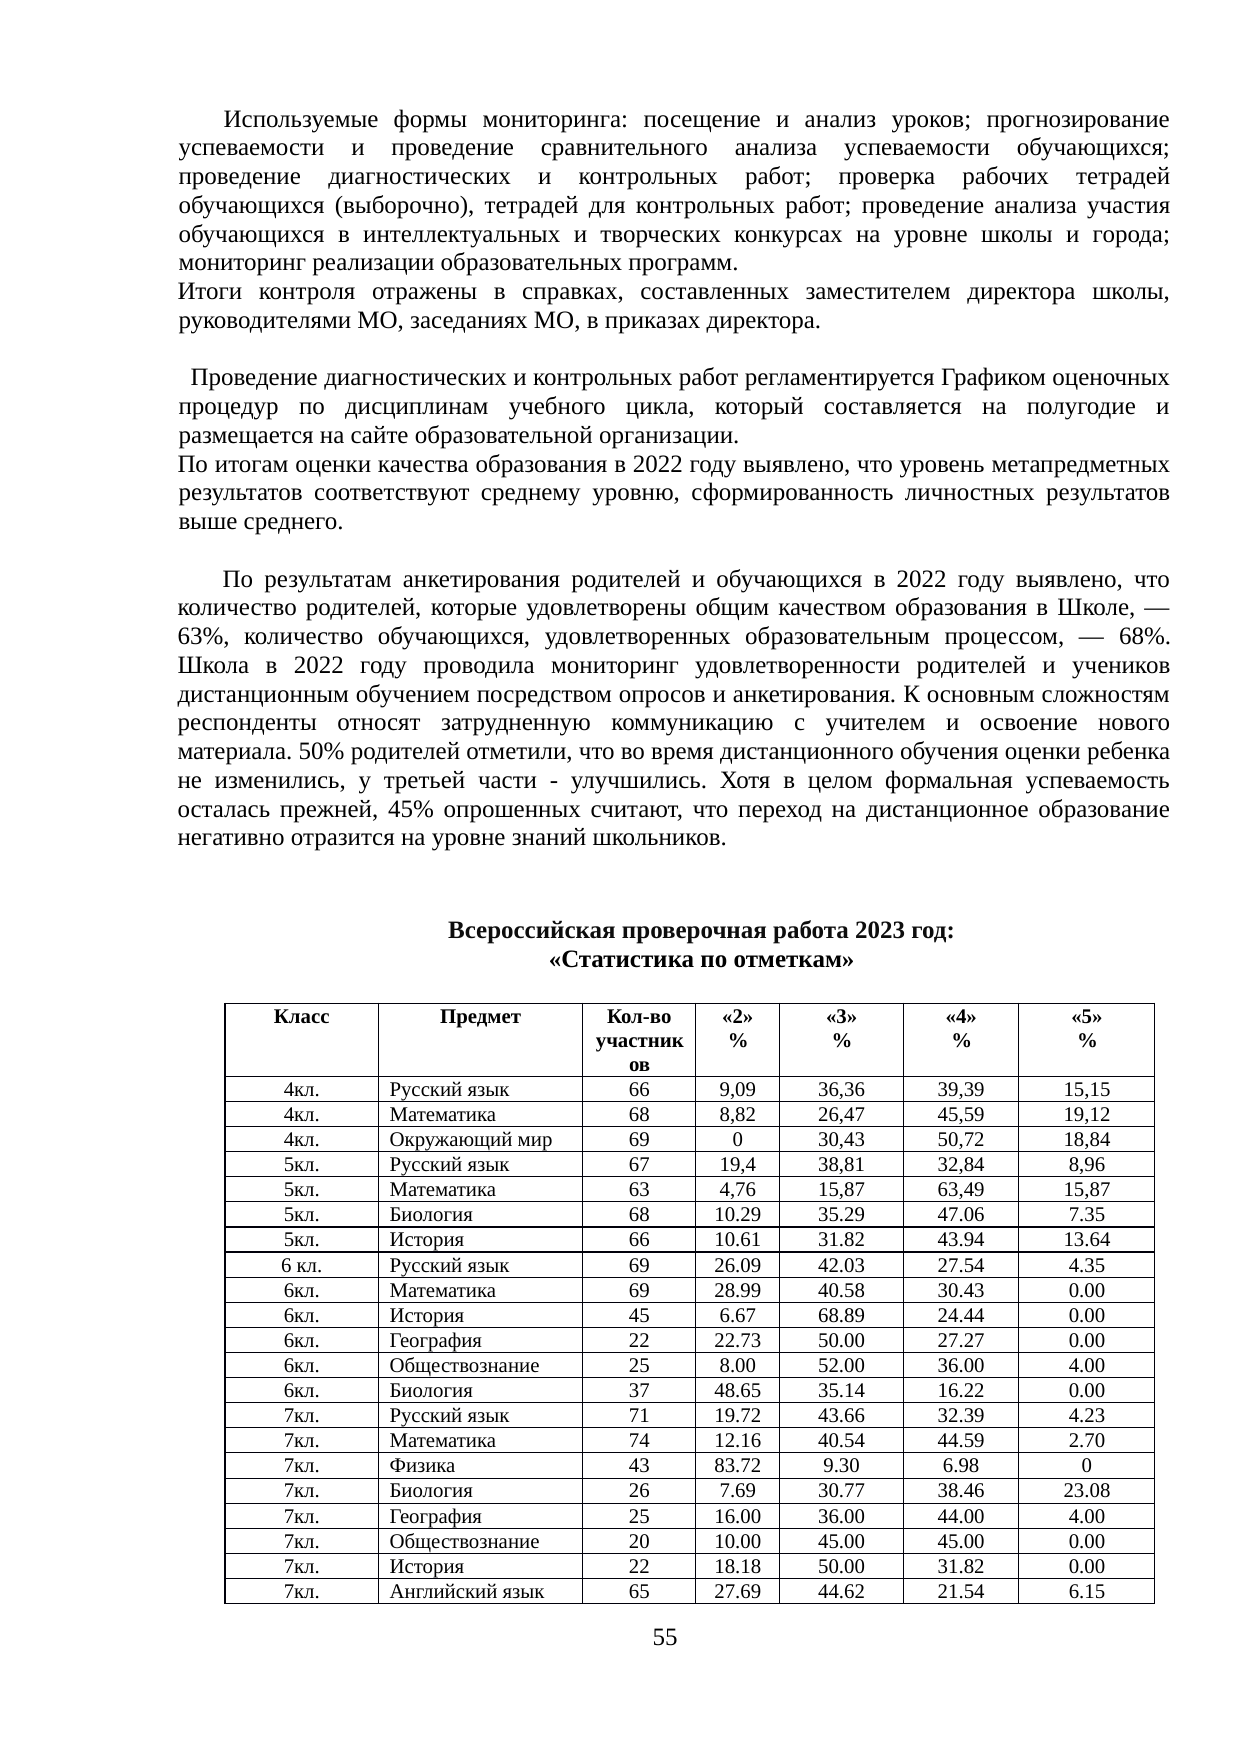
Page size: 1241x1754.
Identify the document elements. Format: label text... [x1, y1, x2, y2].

table_cell Математика [379, 1177, 582, 1201]
table_cell 30.77 [780, 1479, 903, 1502]
table_cell 31.82 [904, 1554, 1018, 1578]
table_cell География [379, 1504, 582, 1528]
table_cell 83.72 [696, 1453, 779, 1477]
table_cell 69 [583, 1278, 695, 1302]
table_cell 7кл. [226, 1428, 378, 1452]
table_cell 68 [583, 1202, 695, 1226]
table_cell 10.00 [696, 1529, 779, 1553]
table_cell Русский язык [379, 1403, 582, 1427]
table_cell 8,82 [696, 1102, 779, 1126]
table_cell 39,39 [904, 1077, 1018, 1101]
table_header «2» % [696, 1004, 779, 1076]
table_cell 44.59 [904, 1428, 1018, 1452]
table_cell 38,81 [780, 1152, 903, 1176]
table_cell 12.16 [696, 1428, 779, 1452]
table_cell 4,76 [696, 1177, 779, 1201]
table_cell 4.23 [1019, 1403, 1154, 1427]
text Проведение диагностических и контрольных работ регламентируется Графиком оценочных процедур по дисциплинам учебного цикла, который составляется на полугодие и размещается на сайте образовательной организации. [177, 362, 1171, 449]
table_cell 32.39 [904, 1403, 1018, 1427]
table_cell 74 [583, 1428, 695, 1452]
table_cell 35.29 [780, 1202, 903, 1226]
table_cell 26 [583, 1479, 695, 1502]
table_header Кол-во участников [583, 1004, 695, 1076]
table_cell 6.67 [696, 1303, 779, 1327]
table_cell 13.64 [1019, 1228, 1154, 1251]
table_cell 7кл. [226, 1453, 378, 1477]
table_cell 23.08 [1019, 1479, 1154, 1502]
table_cell 20 [583, 1529, 695, 1553]
table_cell Физика [379, 1453, 582, 1477]
table_cell 31.82 [780, 1228, 903, 1251]
table_cell 43 [583, 1453, 695, 1477]
table_cell 6.15 [1019, 1579, 1154, 1603]
table_cell Обществознание [379, 1353, 582, 1377]
table_cell 8,96 [1019, 1152, 1154, 1176]
table_cell 15,87 [1019, 1177, 1154, 1201]
table_cell 16.22 [904, 1378, 1018, 1402]
table_cell 7кл. [226, 1554, 378, 1578]
table_cell 9,09 [696, 1077, 779, 1101]
table_cell 38.46 [904, 1479, 1018, 1502]
table_header Класс [226, 1004, 378, 1076]
table_cell 68 [583, 1102, 695, 1126]
table_cell 21.54 [904, 1579, 1018, 1603]
table_cell 6кл. [226, 1378, 378, 1402]
table_cell 7.35 [1019, 1202, 1154, 1226]
table_cell 48.65 [696, 1378, 779, 1402]
table_cell 4кл. [226, 1102, 378, 1126]
table_cell 42.03 [780, 1253, 903, 1277]
text Всероссийская проверочная работа 2023 год: «Статистика по отметкам» [232, 915, 1171, 973]
table_cell 30,43 [780, 1127, 903, 1151]
table_cell Окружающий мир [379, 1127, 582, 1151]
table_cell 26.09 [696, 1253, 779, 1277]
table_cell 35.14 [780, 1378, 903, 1402]
text Используемые формы мониторинга: посещение и анализ уроков; прогнозирование успеваемости и проведение сравнительного анализа успеваемости обучающихся; проведение диагностических и контрольных работ; проверка рабочих тетрадей обучающихся (выборочно), тетрадей для контрольных работ; проведение анализа участия обучающихся в интеллектуальных и творческих конкурсах на уровне школы и города; мониторинг реализации образовательных программ. [177, 104, 1171, 276]
table_header «5» % [1019, 1004, 1154, 1076]
table_cell 4.35 [1019, 1253, 1154, 1277]
table_cell 22.73 [696, 1328, 779, 1352]
table_cell 0.00 [1019, 1529, 1154, 1553]
table_cell 6.98 [904, 1453, 1018, 1477]
table_cell 43.94 [904, 1228, 1018, 1251]
table_cell 0.00 [1019, 1303, 1154, 1327]
table_cell 7кл. [226, 1479, 378, 1502]
text По результатам анкетирования родителей и обучающихся в 2022 году выявлено, что количество родителей, которые удовлетворены общим качеством образования в Школе, — 63%, количество обучающихся, удовлетворенных образовательным процессом, — 68%. Школа в 2022 году проводила мониторинг удовлетворенности родителей и учеников дистанционным обучением посредством опросов и анкетирования. К основным сложностям респонденты относят затрудненную коммуникацию с учителем и освоение нового материала. 50% родителей отметили, что во время дистанционного обучения оценки ребенка не изменились, у третьей части - улучшились. Хотя в целом формальная успеваемость осталась прежней, 45% опрошенных считают, что переход на дистанционное образование негативно отразится на уровне знаний школьников. [177, 564, 1171, 851]
table_cell Русский язык [379, 1152, 582, 1176]
table_cell 19.72 [696, 1403, 779, 1427]
table_cell 63,49 [904, 1177, 1018, 1201]
table_cell 15,87 [780, 1177, 903, 1201]
table_cell 45 [583, 1303, 695, 1327]
table_cell 8.00 [696, 1353, 779, 1377]
table_cell 50.00 [780, 1554, 903, 1578]
table_cell 7.69 [696, 1479, 779, 1502]
table_cell Математика [379, 1428, 582, 1452]
table_cell 6кл. [226, 1303, 378, 1327]
table_cell 5кл. [226, 1228, 378, 1251]
table_cell 16.00 [696, 1504, 779, 1528]
table_cell 0 [696, 1127, 779, 1151]
table_cell 65 [583, 1579, 695, 1603]
table_header Предмет [379, 1004, 582, 1076]
table_cell 52.00 [780, 1353, 903, 1377]
table_cell 10.29 [696, 1202, 779, 1226]
table_cell 6кл. [226, 1278, 378, 1302]
text Итоги контроля отражены в справках, составленных заместителем директора школы, руководителями МО, заседаниях МО, в приказах директора. [177, 276, 1171, 334]
table_cell 27.54 [904, 1253, 1018, 1277]
table_cell 67 [583, 1152, 695, 1176]
table_cell История [379, 1228, 582, 1251]
text По итогам оценки качества образования в 2022 году выявлено, что уровень метапредметных результатов соответствуют среднему уровню, сформированность личностных результатов выше среднего. [177, 449, 1171, 535]
table_cell 7кл. [226, 1504, 378, 1528]
table_cell 30.43 [904, 1278, 1018, 1302]
table_cell 5кл. [226, 1177, 378, 1201]
table_cell 63 [583, 1177, 695, 1201]
table_header «3» % [780, 1004, 903, 1076]
table_cell 44.62 [780, 1579, 903, 1603]
table_cell Русский язык [379, 1253, 582, 1277]
table_cell Биология [379, 1202, 582, 1226]
table_cell 4кл. [226, 1127, 378, 1151]
table_cell Математика [379, 1102, 582, 1126]
table_cell 69 [583, 1127, 695, 1151]
table_cell 10.61 [696, 1228, 779, 1251]
table_cell История [379, 1554, 582, 1578]
table_cell 68.89 [780, 1303, 903, 1327]
table_cell 4.00 [1019, 1504, 1154, 1528]
table_cell 7кл. [226, 1403, 378, 1427]
table_cell 5кл. [226, 1202, 378, 1226]
table_cell Русский язык [379, 1077, 582, 1101]
table_cell 0.00 [1019, 1278, 1154, 1302]
table_cell 5кл. [226, 1152, 378, 1176]
table_cell 0.00 [1019, 1378, 1154, 1402]
table_cell 4.00 [1019, 1353, 1154, 1377]
table_cell 45,59 [904, 1102, 1018, 1126]
table_cell Биология [379, 1479, 582, 1502]
table_cell 28.99 [696, 1278, 779, 1302]
table_cell 15,15 [1019, 1077, 1154, 1101]
table_cell 2.70 [1019, 1428, 1154, 1452]
table_cell 6 кл. [226, 1253, 378, 1277]
table_cell 45.00 [780, 1529, 903, 1553]
table_cell 7кл. [226, 1579, 378, 1603]
table_cell 0.00 [1019, 1328, 1154, 1352]
table_cell География [379, 1328, 582, 1352]
table_cell 71 [583, 1403, 695, 1427]
table_cell 19,4 [696, 1152, 779, 1176]
table_cell 36,36 [780, 1077, 903, 1101]
table_cell 22 [583, 1328, 695, 1352]
table_cell 4кл. [226, 1077, 378, 1101]
table_cell 40.54 [780, 1428, 903, 1452]
table_cell Биология [379, 1378, 582, 1402]
table_cell 27.27 [904, 1328, 1018, 1352]
table_cell 18,84 [1019, 1127, 1154, 1151]
table_cell 26,47 [780, 1102, 903, 1126]
table_cell 6кл. [226, 1328, 378, 1352]
table_cell 69 [583, 1253, 695, 1277]
table_cell 27.69 [696, 1579, 779, 1603]
table_header «4» % [904, 1004, 1018, 1076]
table_cell 25 [583, 1504, 695, 1528]
table_cell Английский язык [379, 1579, 582, 1603]
table_cell 47.06 [904, 1202, 1018, 1226]
table_cell 6кл. [226, 1353, 378, 1377]
table_cell 36.00 [904, 1353, 1018, 1377]
table_cell 40.58 [780, 1278, 903, 1302]
table_cell 32,84 [904, 1152, 1018, 1176]
table_cell 44.00 [904, 1504, 1018, 1528]
table_cell 0.00 [1019, 1554, 1154, 1578]
table_cell 9.30 [780, 1453, 903, 1477]
table_cell Математика [379, 1278, 582, 1302]
table_cell 22 [583, 1554, 695, 1578]
table_cell 50.00 [780, 1328, 903, 1352]
table_cell 66 [583, 1077, 695, 1101]
table_cell 45.00 [904, 1529, 1018, 1553]
table_cell История [379, 1303, 582, 1327]
table_cell Обществознание [379, 1529, 582, 1553]
table_cell 43.66 [780, 1403, 903, 1427]
table_cell 66 [583, 1228, 695, 1251]
table_cell 25 [583, 1353, 695, 1377]
table_cell 0 [1019, 1453, 1154, 1477]
table_cell 18.18 [696, 1554, 779, 1578]
table_cell 7кл. [226, 1529, 378, 1553]
table_cell 36.00 [780, 1504, 903, 1528]
table_cell 24.44 [904, 1303, 1018, 1327]
table_cell 37 [583, 1378, 695, 1402]
table_cell 19,12 [1019, 1102, 1154, 1126]
table_cell 50,72 [904, 1127, 1018, 1151]
